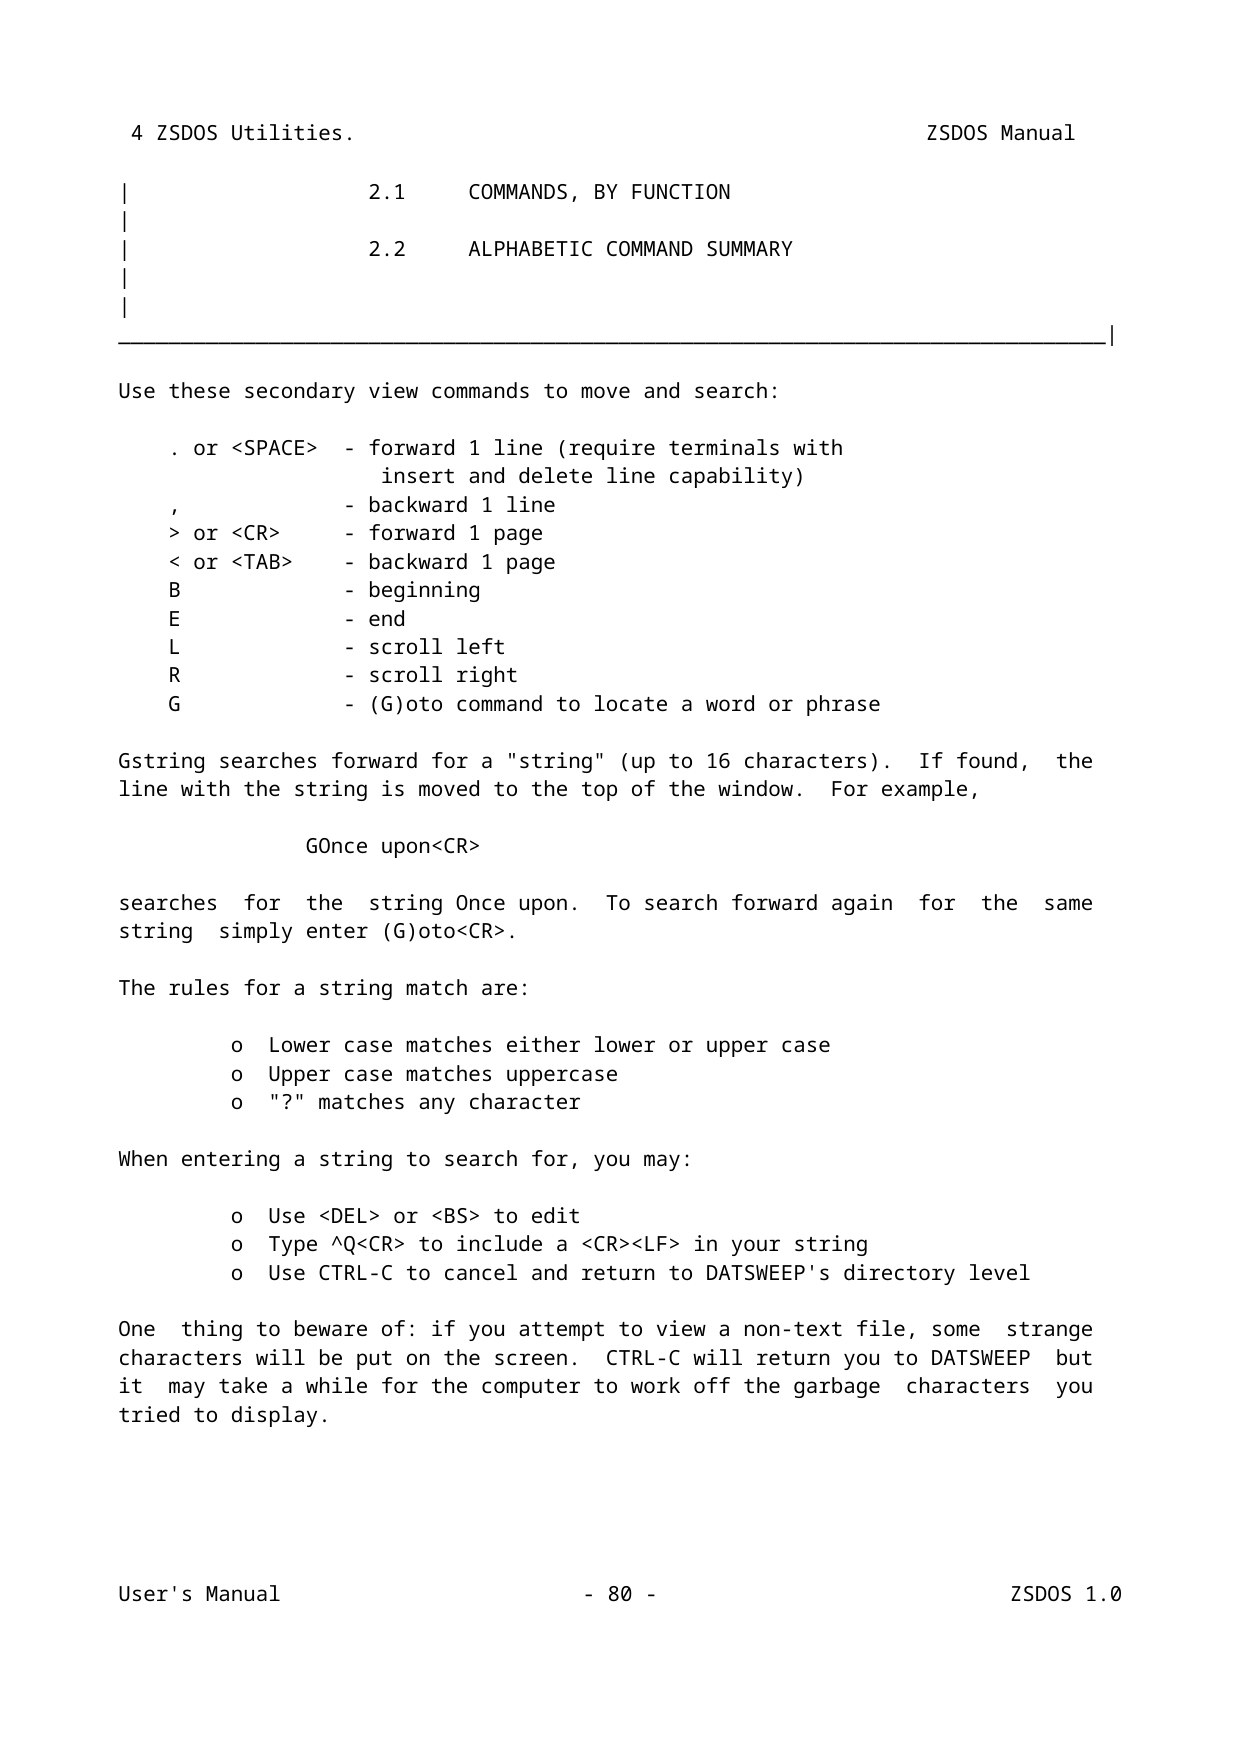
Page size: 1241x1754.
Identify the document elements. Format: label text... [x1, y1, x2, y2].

text < or <TAB> - backward 1 page [118, 547, 1122, 575]
text o Upper case matches uppercase [118, 1059, 1122, 1087]
text The rules for a string match are: [118, 973, 1122, 1002]
text GOnce upon<CR> [118, 831, 1122, 859]
text , - backward 1 line [118, 490, 1122, 518]
text insert and delete line capability) [118, 461, 1122, 490]
text characters will be put on the screen. CTRL-C will return you to DATSWEEP but [118, 1343, 1122, 1371]
text | 2.2 ALPHABETIC COMMAND SUMMARY | [118, 234, 1122, 291]
text When entering a string to search for, you may: [118, 1144, 1122, 1172]
text string simply enter (G)oto<CR>. [118, 916, 1122, 945]
text o Type ^Q<CR> to include a <CR><LF> in your string [118, 1229, 1122, 1258]
text tried to display. [118, 1400, 1122, 1428]
text o Lower case matches either lower or upper case [118, 1030, 1122, 1059]
text o Use CTRL-C to cancel and return to DATSWEEP's directory level [118, 1258, 1122, 1286]
text > or <CR> - forward 1 page [118, 518, 1122, 547]
text One thing to beware of: if you attempt to view a non-text file, some strange [118, 1314, 1122, 1343]
text Gstring searches forward for a "string" (up to 16 characters). If found, the [118, 746, 1122, 774]
text o "?" matches any character [118, 1087, 1122, 1116]
text G - (G)oto command to locate a word or phrase [118, 689, 1122, 717]
text line with the string is moved to the top of the window. For example, [118, 774, 1122, 803]
text |_______________________________________________________________________________| [118, 291, 1122, 348]
text o Use <DEL> or <BS> to edit [118, 1201, 1122, 1229]
text searches for the string Once upon. To search forward again for the same [118, 888, 1122, 916]
text . or <SPACE> - forward 1 line (require terminals with [118, 433, 1122, 461]
text E - end [118, 604, 1122, 632]
text | 2.1 COMMANDS, BY FUNCTION | [118, 177, 1122, 234]
text it may take a while for the computer to work off the garbage characters you [118, 1371, 1122, 1400]
text Use these secondary view commands to move and search: [118, 376, 1122, 404]
text L - scroll left [118, 632, 1122, 661]
text R - scroll right [118, 661, 1122, 689]
text B - beginning [118, 575, 1122, 604]
